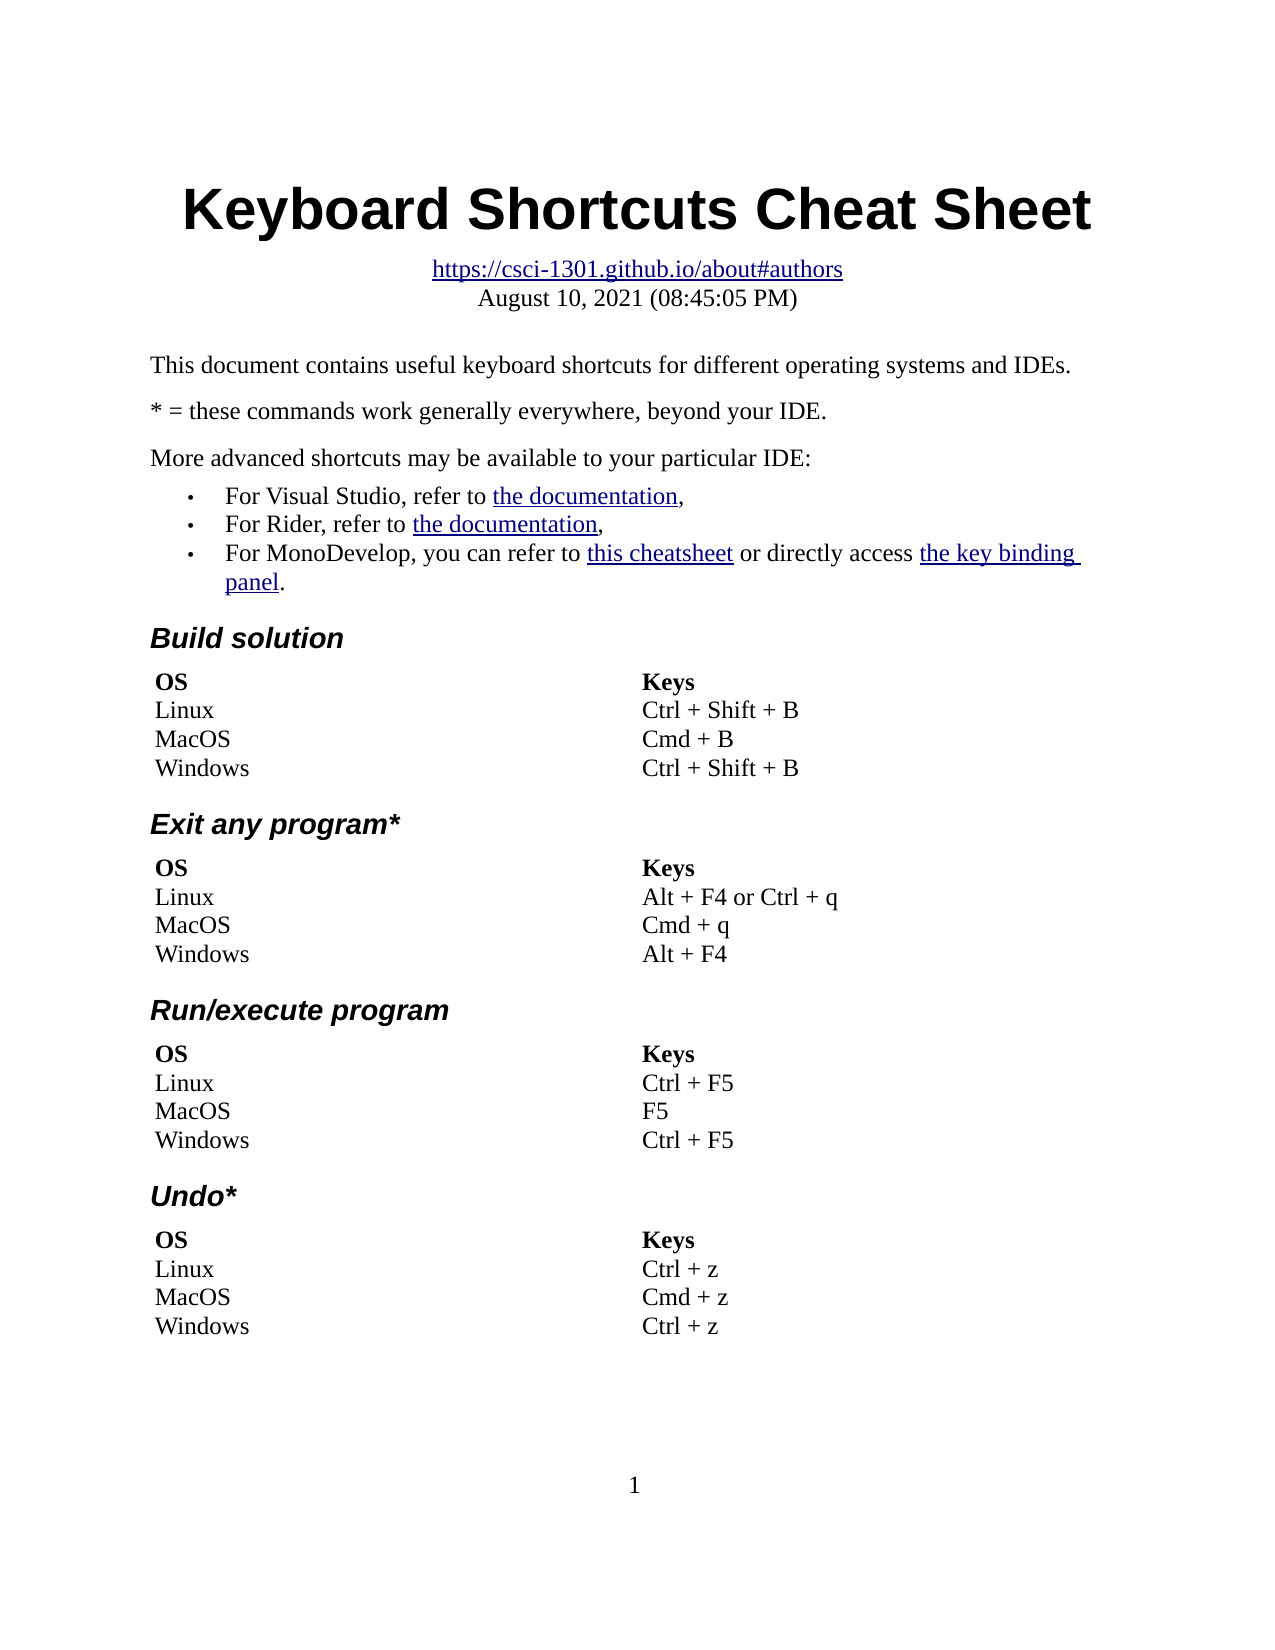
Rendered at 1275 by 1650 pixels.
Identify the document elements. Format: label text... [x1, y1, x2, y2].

list For MonoDevelop, you can refer to this cheatsheet or directly access the key binding panel. [187, 538, 1125, 596]
text * = these commands work generally everywhere, beyond your IDE. [150, 396, 1125, 425]
table_cell Linux [150, 882, 637, 910]
subtitle Run/execute program [150, 993, 1125, 1026]
subtitle Exit any program* [150, 807, 1125, 840]
table_header OS [150, 667, 637, 696]
table_cell Alt + F4 or Ctrl + q [638, 882, 1125, 910]
table_header Keys [638, 1039, 1125, 1068]
table_cell Windows [150, 753, 637, 782]
table_cell Cmd + B [638, 724, 1125, 753]
table_cell Windows [150, 1125, 637, 1154]
table_cell F5 [638, 1096, 1125, 1125]
table_cell Ctrl + F5 [638, 1125, 1125, 1154]
table_cell Ctrl + Shift + B [638, 696, 1125, 724]
table_header OS [150, 1225, 637, 1254]
list For Visual Studio, refer to the documentation, [187, 481, 1125, 509]
subtitle Build solution [150, 621, 1125, 654]
title Keyboard Shortcuts Cheat Sheet [150, 175, 1125, 242]
list For Rider, refer to the documentation, [187, 509, 1125, 538]
table_header Keys [638, 853, 1125, 882]
table_cell MacOS [150, 724, 637, 753]
table_cell Windows [150, 939, 637, 968]
table_cell Linux [150, 696, 637, 724]
text https://csci-1301.github.io/about#authors [150, 254, 1125, 283]
table_cell MacOS [150, 1283, 637, 1311]
table_cell Alt + F4 [638, 939, 1125, 968]
table_header Keys [638, 667, 1125, 696]
table_cell Cmd + q [638, 910, 1125, 939]
table_cell Ctrl + Shift + B [638, 753, 1125, 782]
table_cell Ctrl + z [638, 1311, 1125, 1340]
text More advanced shortcuts may be available to your particular IDE: [150, 443, 1125, 472]
table_cell Ctrl + F5 [638, 1068, 1125, 1096]
text August 10, 2021 (08:45:05 PM) [150, 283, 1125, 312]
table_cell Linux [150, 1068, 637, 1096]
subtitle Undo* [150, 1179, 1125, 1212]
table_header OS [150, 853, 637, 882]
table_cell MacOS [150, 1096, 637, 1125]
table_cell Cmd + z [638, 1283, 1125, 1311]
table_cell MacOS [150, 910, 637, 939]
table_header Keys [638, 1225, 1125, 1254]
table_header OS [150, 1039, 637, 1068]
table_cell Linux [150, 1254, 637, 1282]
text This document contains useful keyboard shortcuts for different operating systems and IDEs. [150, 350, 1125, 378]
table_cell Ctrl + z [638, 1254, 1125, 1282]
table_cell Windows [150, 1311, 637, 1340]
